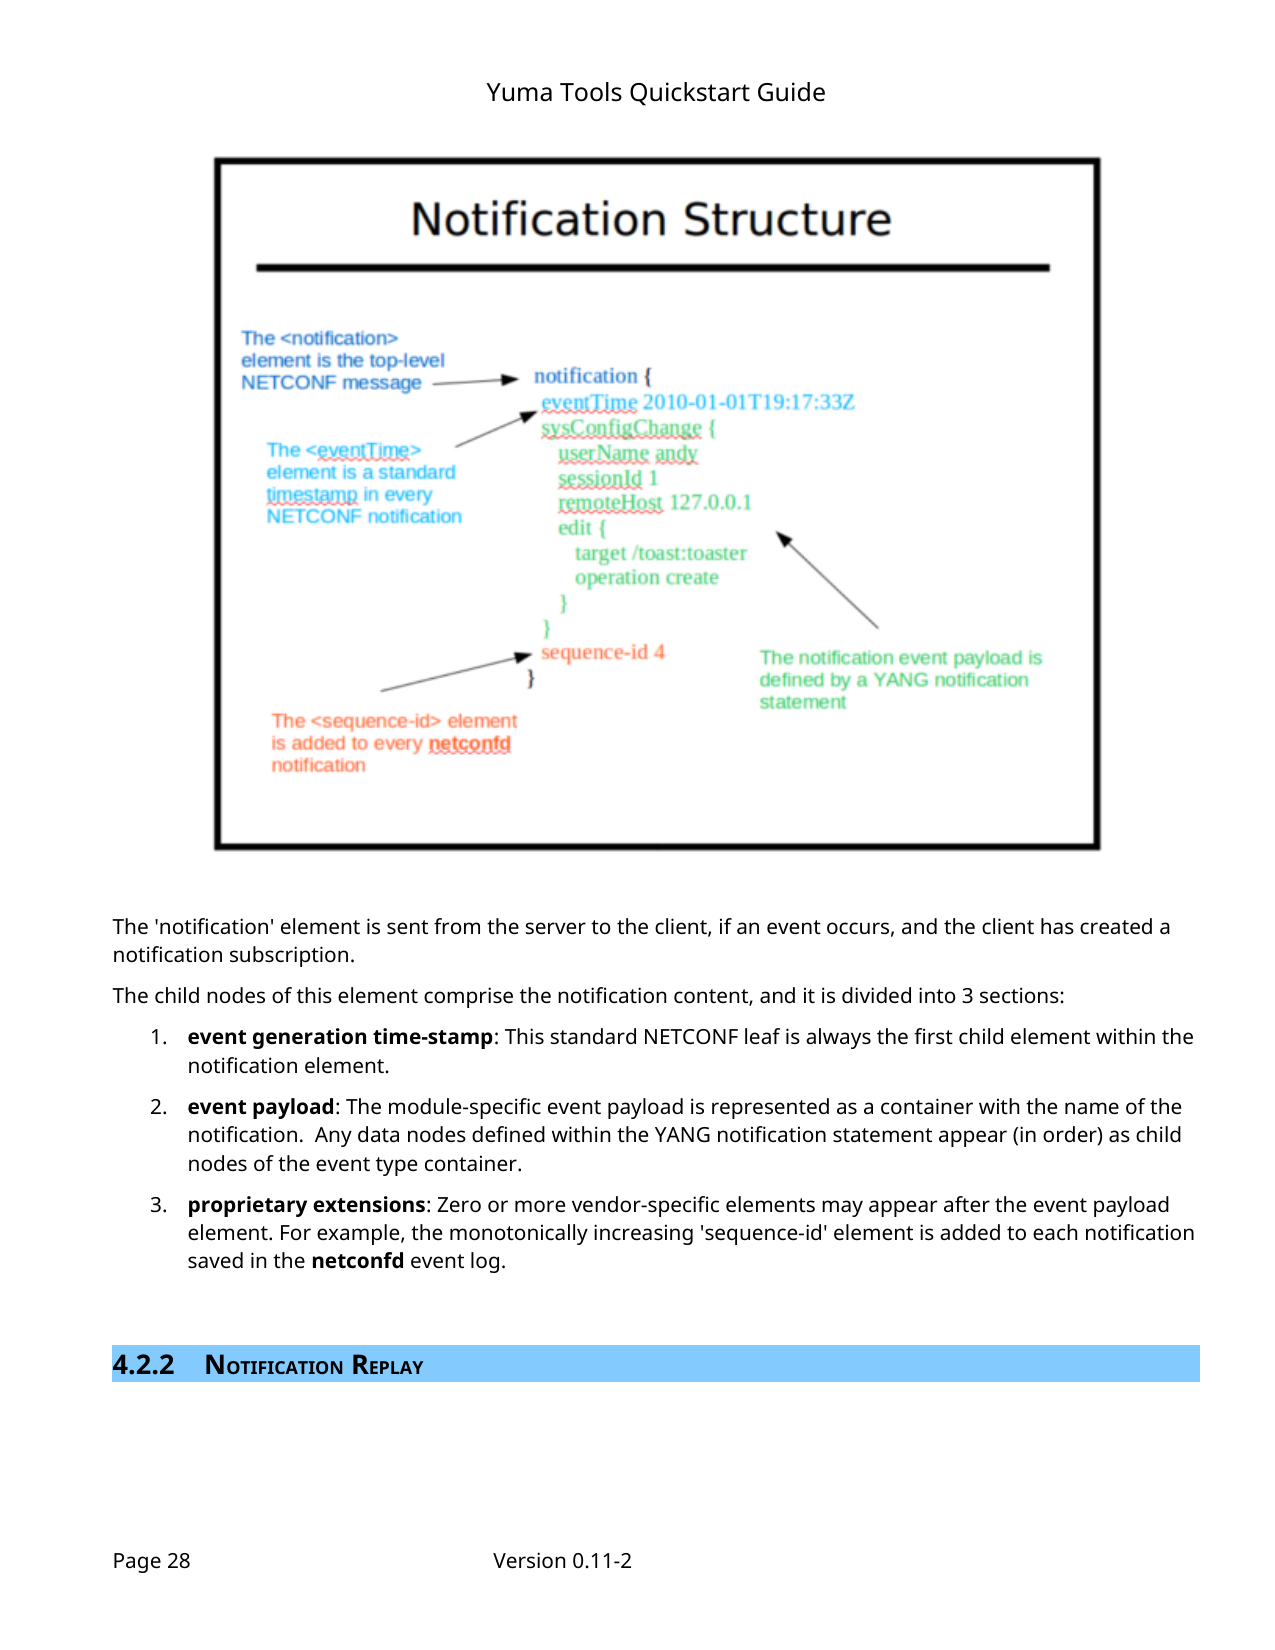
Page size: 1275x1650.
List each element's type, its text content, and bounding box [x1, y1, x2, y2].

text The child nodes of this element comprise the notification content, and it is divided into 3 sections: [112, 982, 1200, 1010]
subtitle Notification Replay [112, 1345, 1200, 1382]
list proprietary extensions: Zero or more vendor-specific elements may appear after the event payload element. For example, the monotonically increasing 'sequence-id' element is added to each notification saved in the netconfd event log. [150, 1190, 1200, 1275]
list event generation time-stamp: This standard NETCONF leaf is always the first child element within the notification element. [150, 1022, 1200, 1079]
picture [188, 138, 1125, 872]
list event payload: The module-specific event payload is represented as a container with the name of the notification. Any data nodes defined within the YANG notification statement appear (in order) as child nodes of the event type container. [150, 1092, 1200, 1177]
text The 'notification' element is sent from the server to the client, if an event occurs, and the client has created a notification subscription. [112, 912, 1200, 969]
